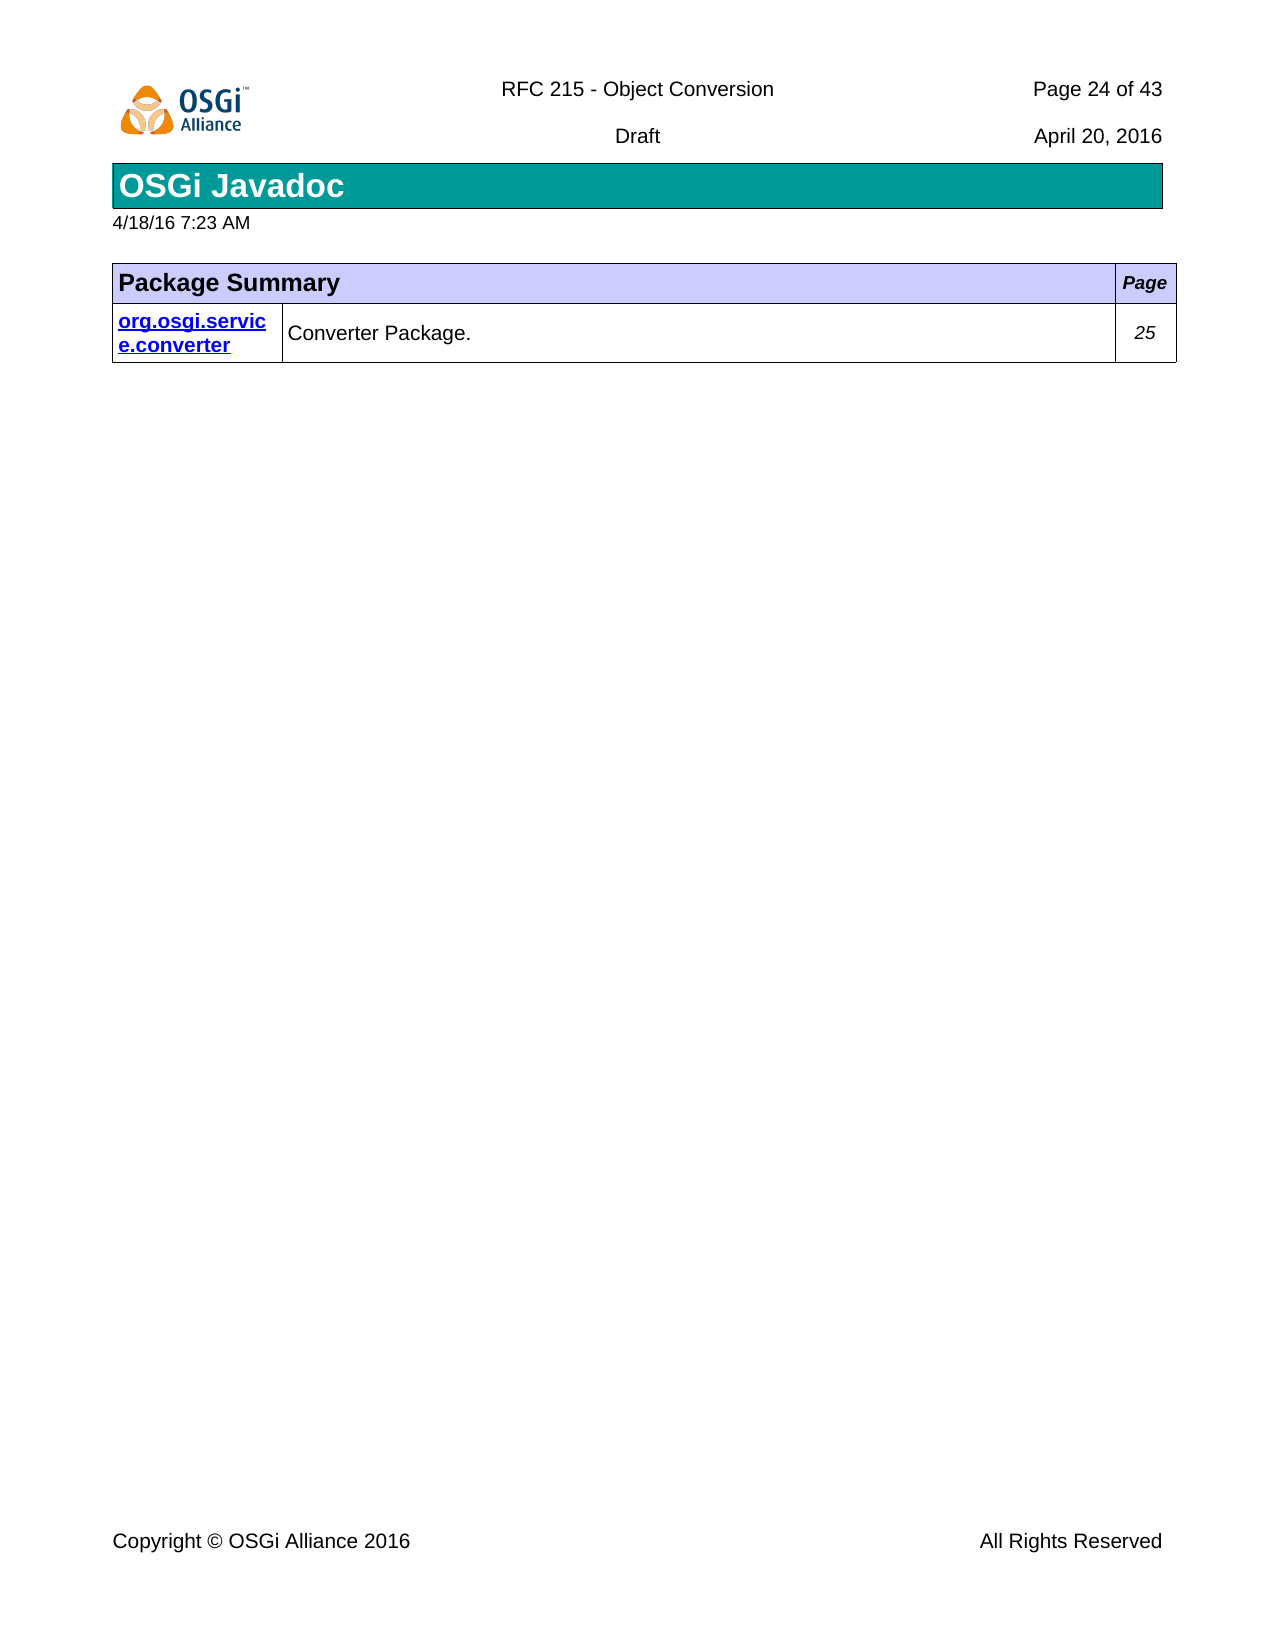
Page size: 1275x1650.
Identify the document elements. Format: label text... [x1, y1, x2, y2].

table_cell [1116, 304, 1176, 362]
subtitle OSGi Javadoc [114, 164, 1162, 208]
text 4/18/16 7:23 AM [112, 212, 1162, 233]
picture [113, 78, 257, 142]
table_header Page [1116, 264, 1176, 303]
table_cell org.osgi.service.converter [113, 304, 282, 362]
table_header Package Summary [113, 264, 1115, 303]
table_cell Converter Package. [283, 304, 1115, 362]
